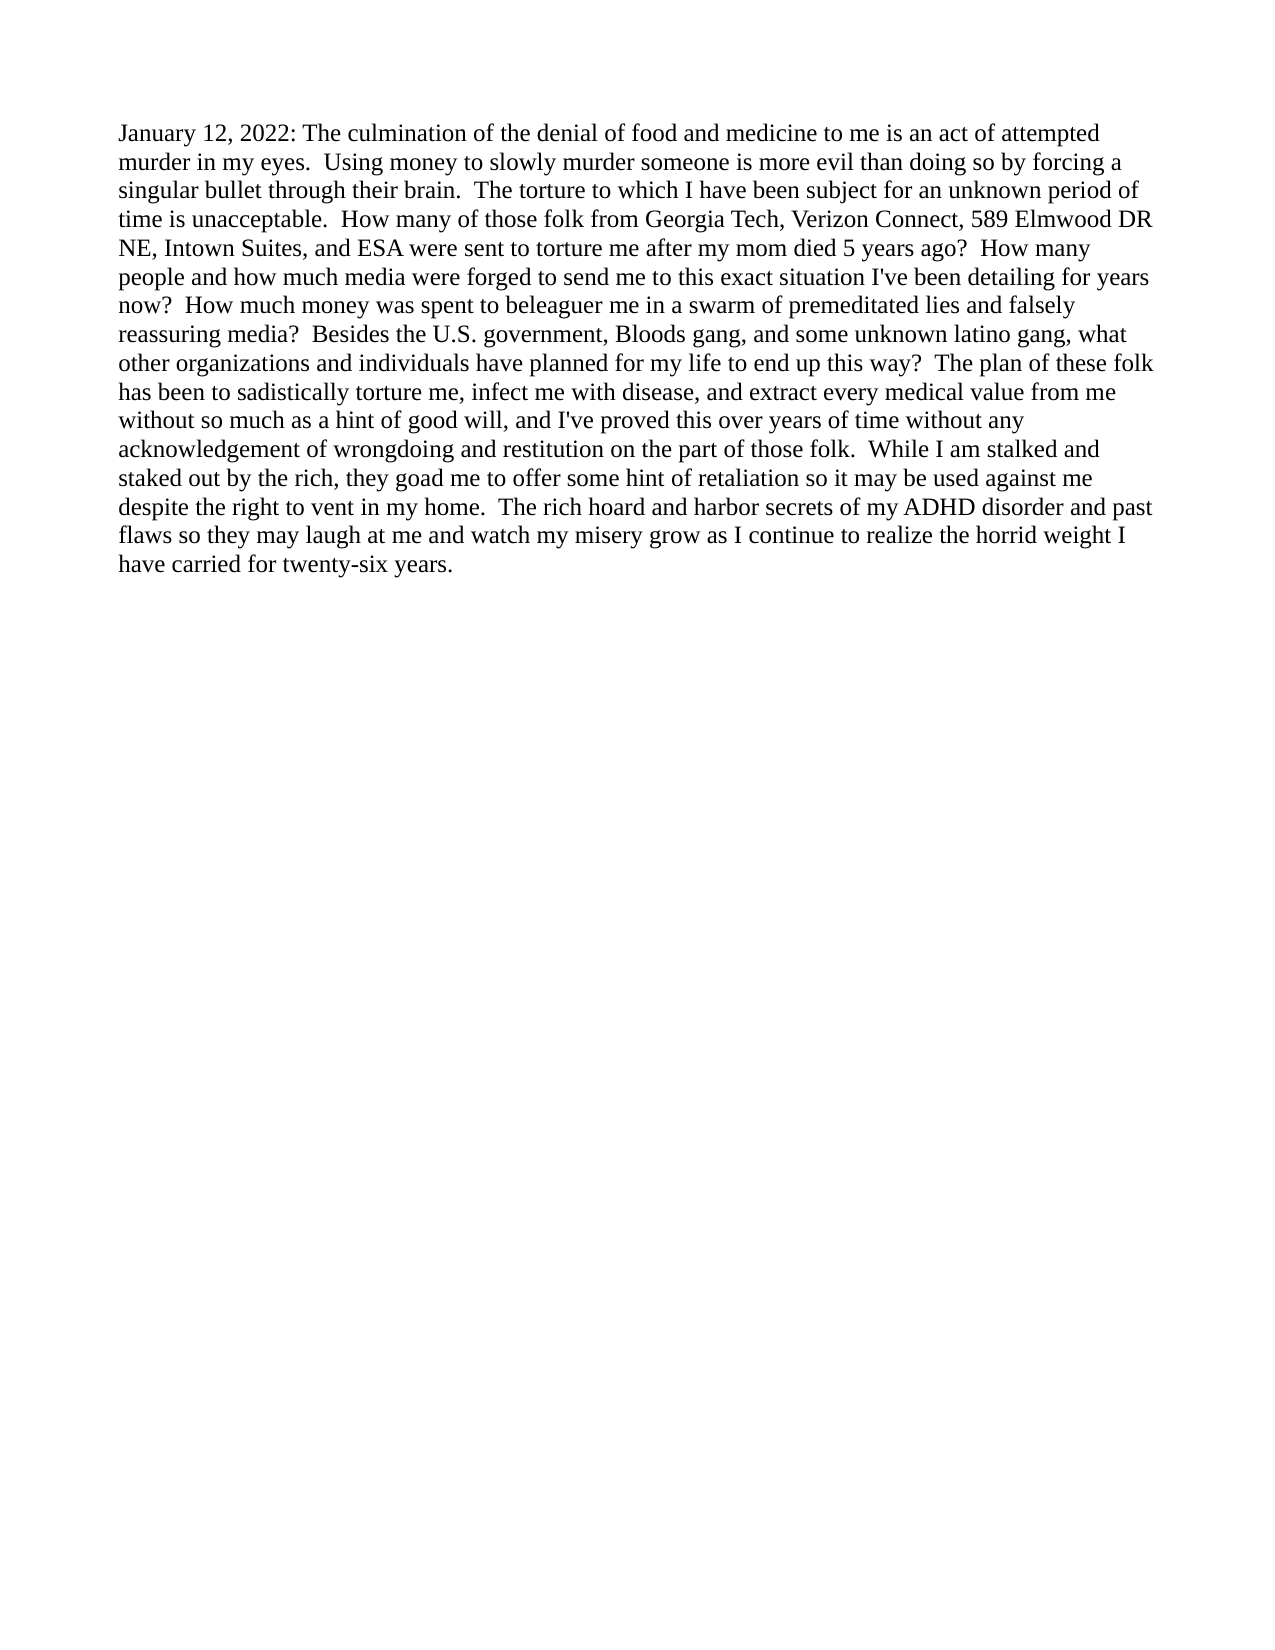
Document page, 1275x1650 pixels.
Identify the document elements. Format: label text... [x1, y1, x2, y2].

text January 12, 2022: The culmination of the denial of food and medicine to me is an act of attempted murder in my eyes. Using money to slowly murder someone is more evil than doing so by forcing a singular bullet through their brain. The torture to which I have been subject for an unknown period of time is unacceptable. How many of those folk from Georgia Tech, Verizon Connect, 589 Elmwood DR NE, Intown Suites, and ESA were sent to torture me after my mom died 5 years ago? How many people and how much media were forged to send me to this exact situation I've been detailing for years now? How much money was spent to beleaguer me in a swarm of premeditated lies and falsely reassuring media? Besides the U.S. government, Bloods gang, and some unknown latino gang, what other organizations and individuals have planned for my life to end up this way? The plan of these folk has been to sadistically torture me, infect me with disease, and extract every medical value from me without so much as a hint of good will, and I've proved this over years of time without any acknowledgement of wrongdoing and restitution on the part of those folk. While I am stalked and staked out by the rich, they goad me to offer some hint of retaliation so it may be used against me despite the right to vent in my home. The rich hoard and harbor secrets of my ADHD disorder and past flaws so they may laugh at me and watch my misery grow as I continue to realize the horrid weight I have carried for twenty-six years. [118, 118, 1157, 578]
